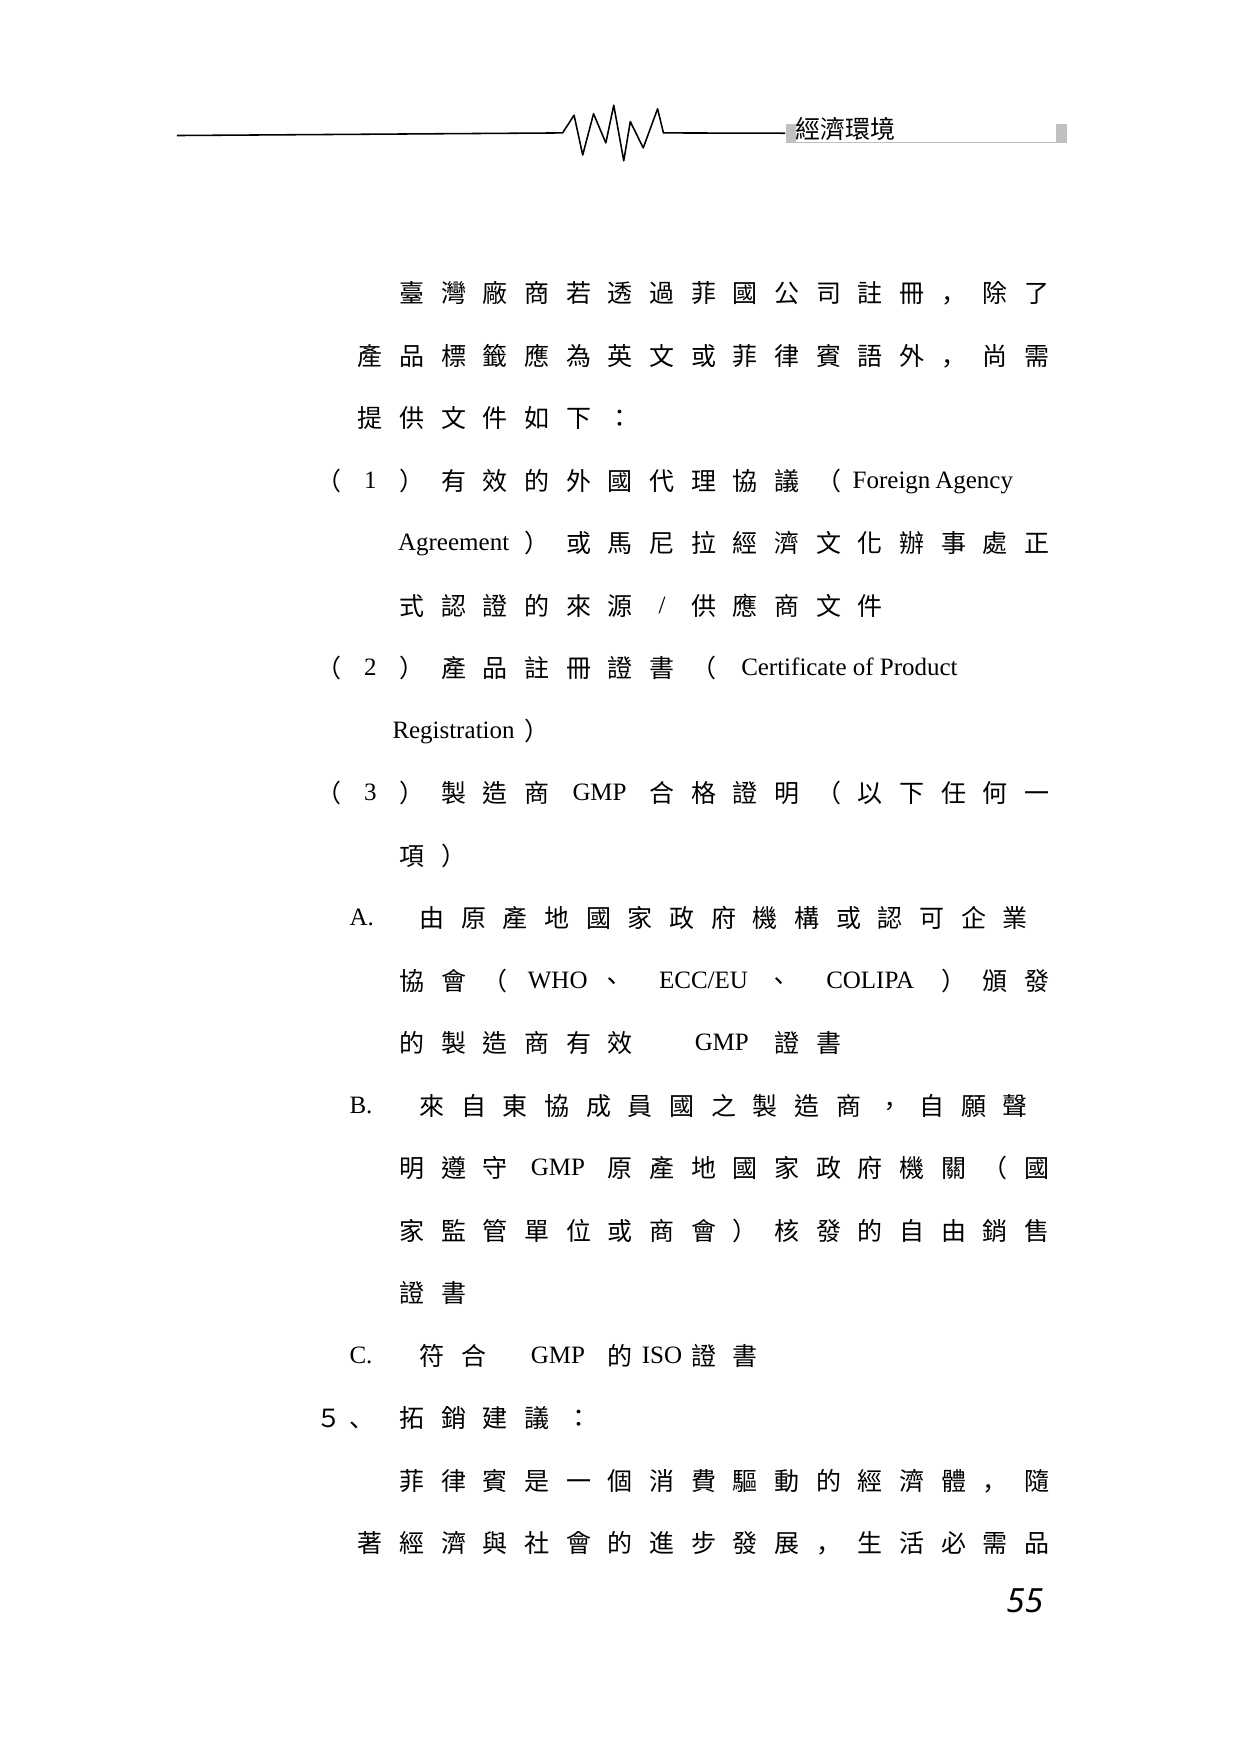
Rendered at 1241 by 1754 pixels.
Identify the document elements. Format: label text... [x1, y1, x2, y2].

text B. 來自東協成員國之製造商，自願聲明遵守GMP原產地國家政府機關（國家監管單位或商會）核發的自由銷售證書 [330, 1063, 1058, 1313]
text 臺灣廠商若透過菲國公司註冊，除了產品標籤應為英文或菲律賓語外，尚需提供文件如下： [330, 250, 1058, 438]
text （1）有效的外國代理協議（Foreign Agency Agreement）或馬尼拉經濟文化辦事處正式認證的來源/供應商文件 [306, 438, 1058, 625]
text （3）製造商GMP合格證明（以下任何一項） [306, 750, 1058, 875]
text （2）產品註冊證書（Certificate of Product Registration） [306, 625, 1058, 750]
text A. 由原產地國家政府機構或認可企業協會（WHO、ECC/EU、COLIPA）頒發的製造商有效 GMP 證書 [330, 875, 1058, 1063]
text ５、拓銷建議： [281, 1375, 1058, 1438]
text 菲律賓是一個消費驅動的經濟體，隨著經濟與社會的進步發展，生活必需品 [330, 1438, 1058, 1563]
text C. 符合GMP的ISO證書 [330, 1313, 1058, 1375]
